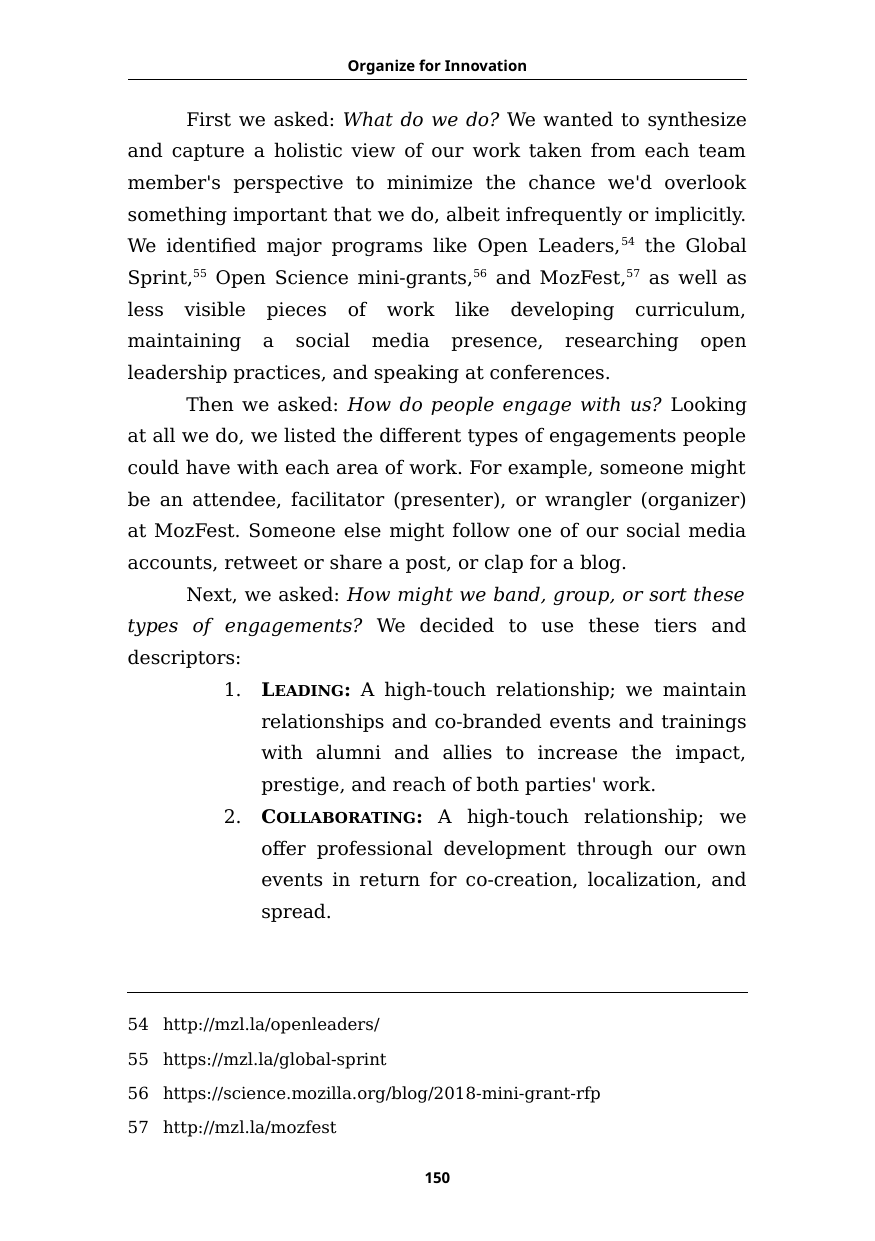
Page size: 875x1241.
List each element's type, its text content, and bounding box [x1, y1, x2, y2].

text https://mzl.la/global-sprint [127, 1049, 747, 1069]
text First we asked: What do we do? We wanted to synthesize and capture a holistic view of our work taken from each team member's perspective to minimize the chance we'd overlook something important that we do, albeit infrequently or implicitly. We identified major programs like Open Leaders, the Global Sprint, Open Science mini-grants, and MozFest, as well as less visible pieces of work like developing curriculum, maintaining a social media presence, researching open leadership practices, and speaking at conferences. [127, 109, 747, 384]
text Next, we asked: How might we band, group, or sort these types of engagements? We decided to use these tiers and descriptors: [127, 584, 747, 669]
list Leading: A high-touch relationship; we maintain relationships and co-branded events and trainings with alumni and allies to increase the impact, prestige, and reach of both parties' work. [223, 679, 747, 796]
text http://mzl.la/mozfest [127, 1118, 747, 1138]
list Collaborating: A high-touch relationship; we offer professional development through our own events in return for co-creation, localization, and spread. [223, 806, 747, 923]
text https://science.mozilla.org/blog/2018-mini-grant-rfp [127, 1084, 747, 1103]
text http://mzl.la/openleaders/ [127, 1015, 747, 1034]
text Then we asked: How do people engage with us? Looking at all we do, we listed the different types of engagements people could have with each area of work. For example, someone might be an attendee, facilitator (presenter), or wrangler (organizer) at MozFest. Someone else might follow one of our social media accounts, retweet or share a post, or clap for a blog. [127, 394, 747, 574]
